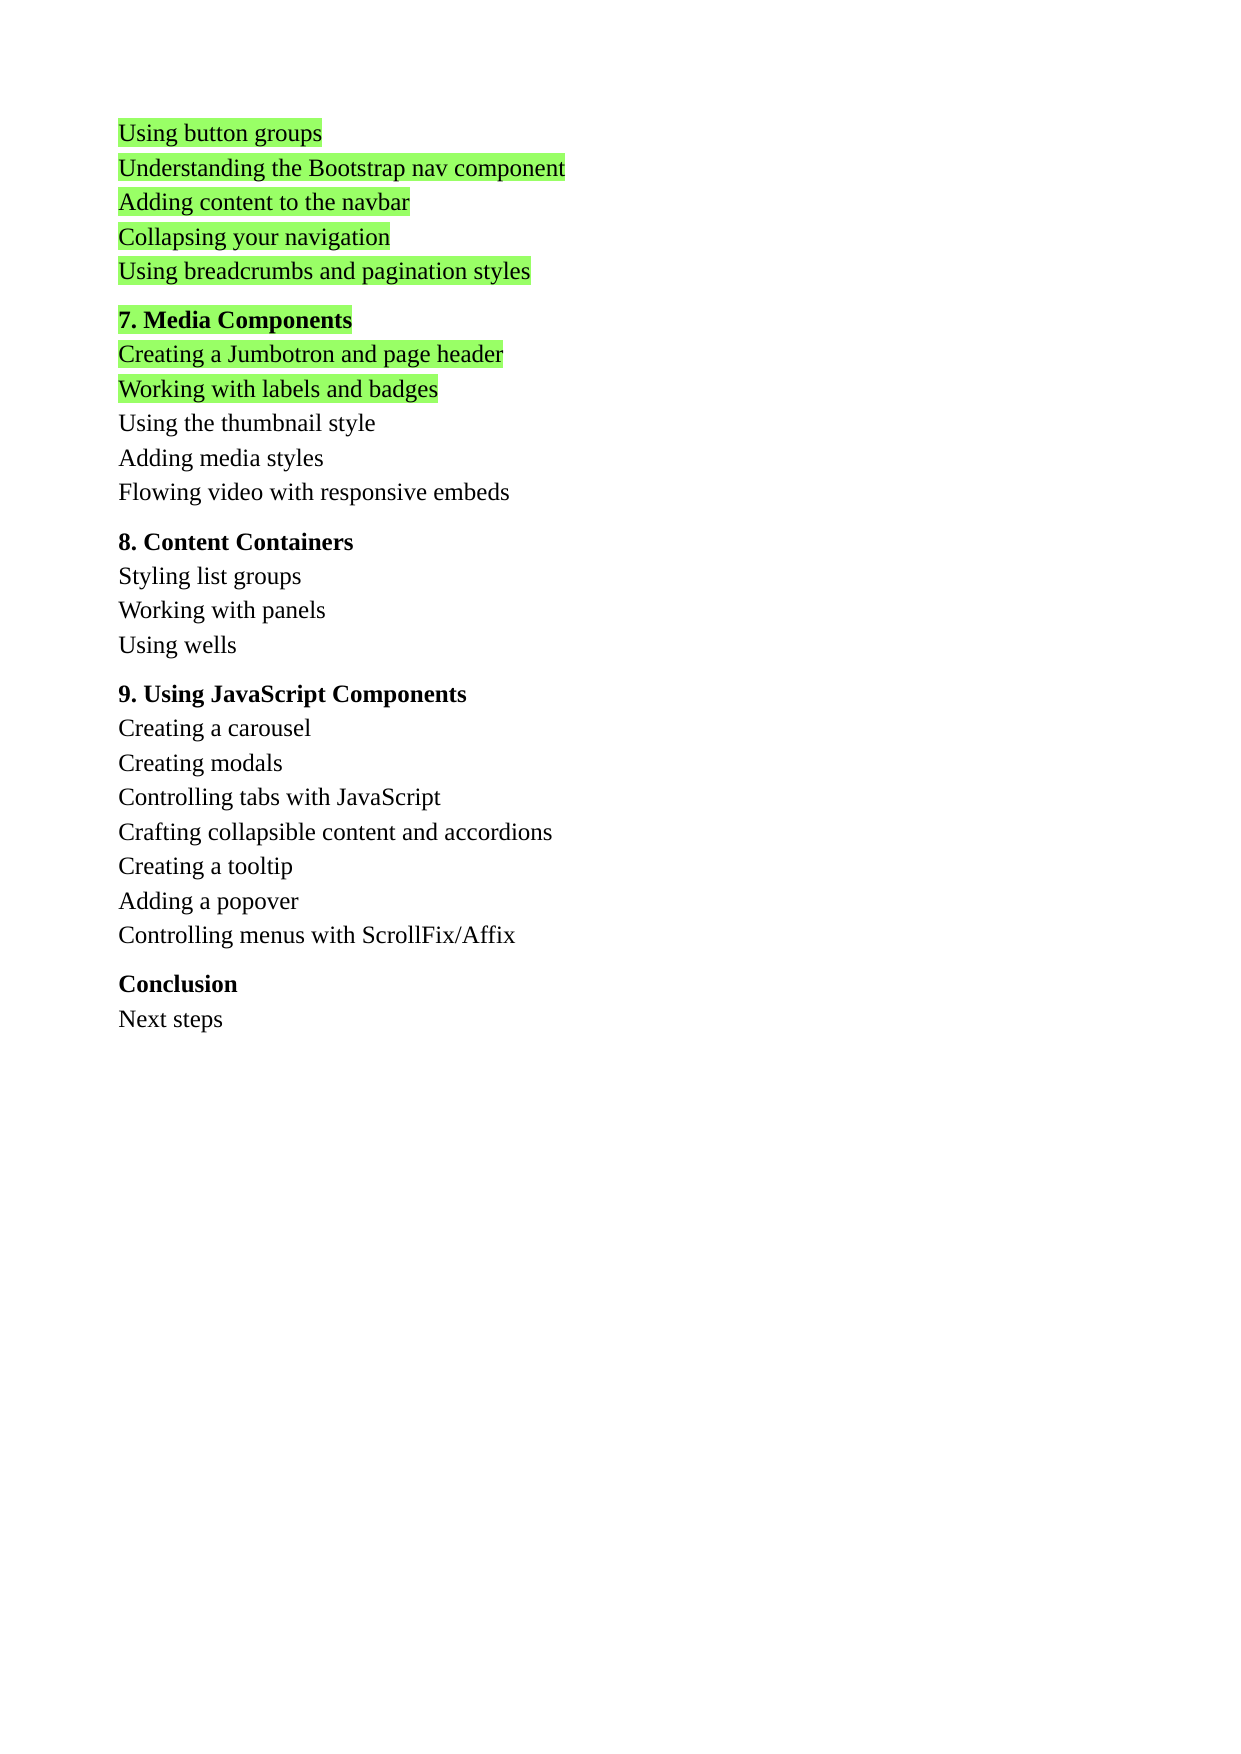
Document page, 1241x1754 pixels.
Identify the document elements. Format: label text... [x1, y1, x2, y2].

text 8. Content Containers Styling list groups Working with panels Using wells [118, 527, 1122, 659]
text 7. Media Components Creating a Jumbotron and page header Working with labels and badges Using the thumbnail style Adding media styles Flowing video with responsive embeds [118, 305, 1122, 506]
text Using button groups Understanding the Bootstrap nav component Adding content to the navbar Collapsing your navigation Using breadcrumbs and pagination styles [118, 118, 1122, 285]
text Conclusion Next steps [118, 969, 1122, 1033]
text 9. Using JavaScript Components Creating a carousel Creating modals Controlling tabs with JavaScript Crafting collapsible content and accordions Creating a tooltip Adding a popover Controlling menus with ScrollFix/Affix [118, 679, 1122, 949]
